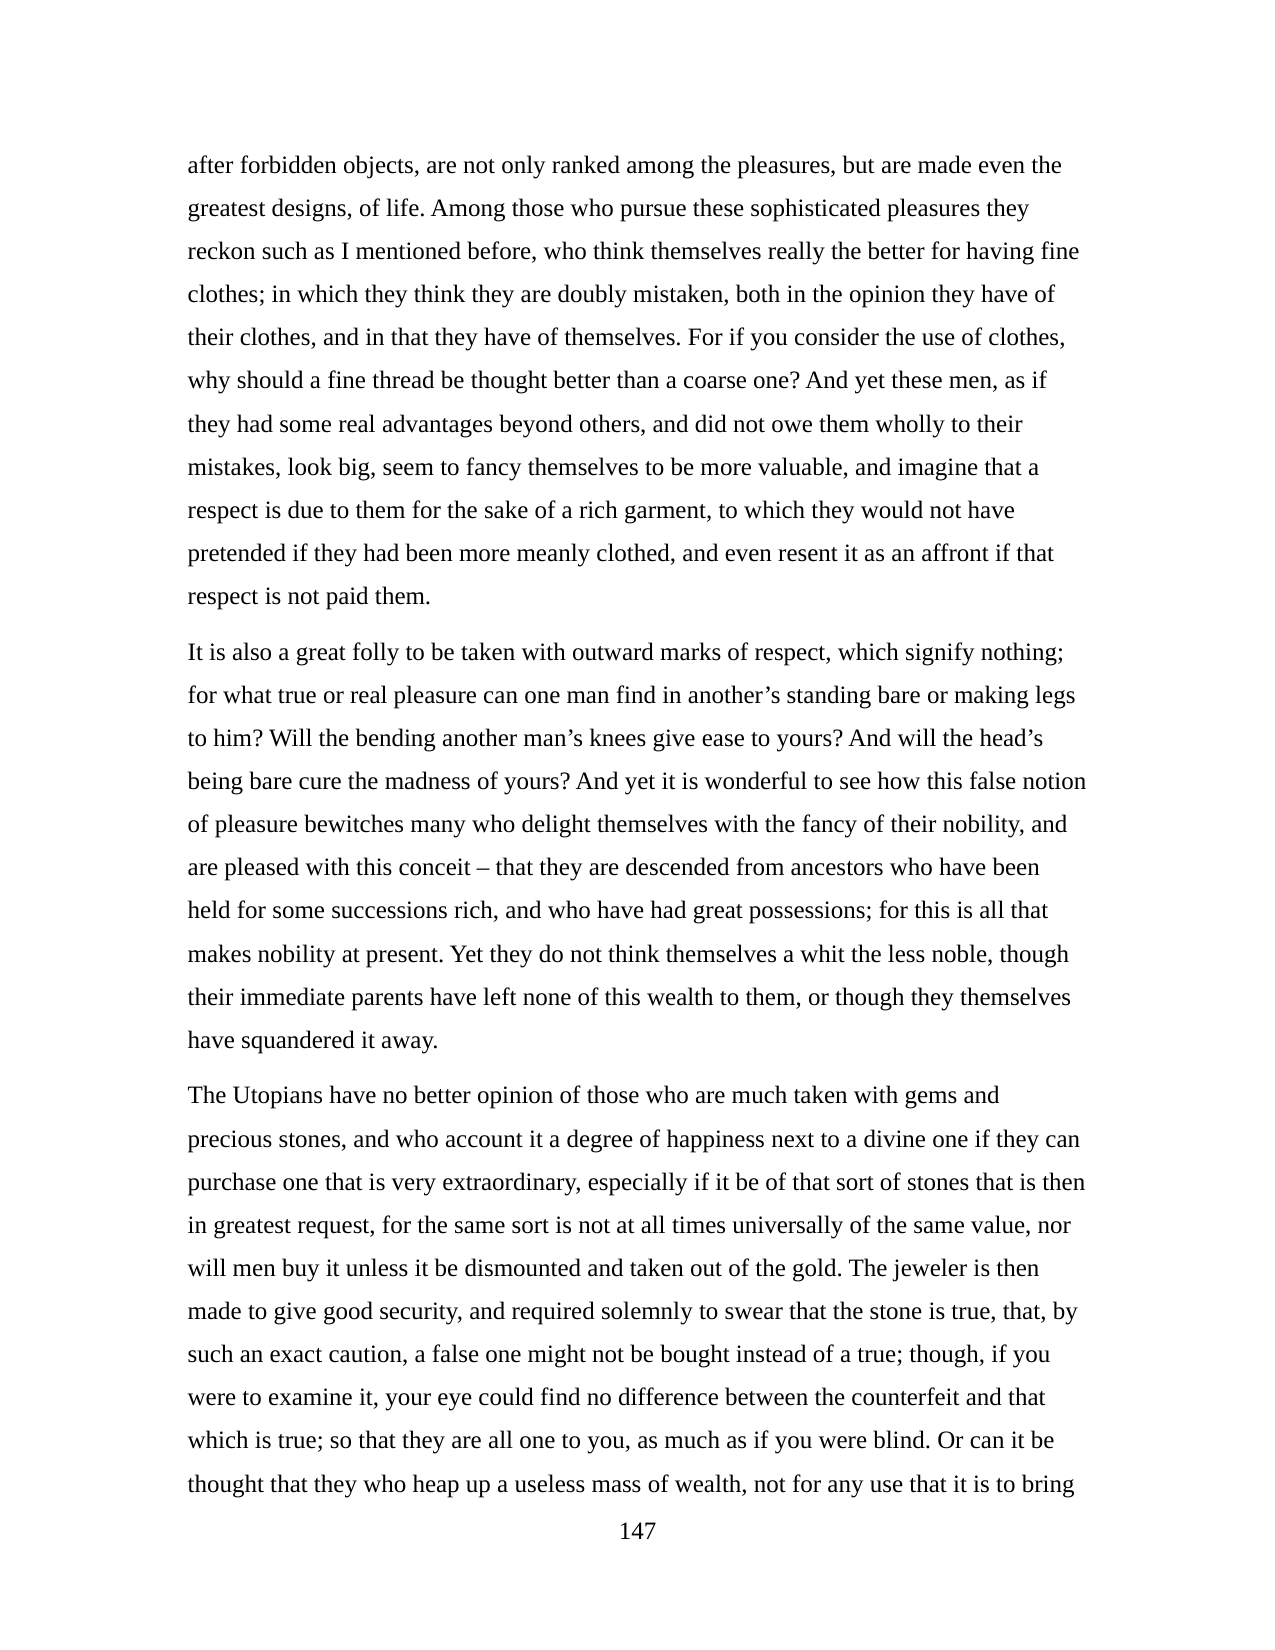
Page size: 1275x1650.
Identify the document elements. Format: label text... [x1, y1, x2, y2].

text It is also a great folly to be taken with outward marks of respect, which signify nothing; for what true or real pleasure can one man find in another’s standing bare or making legs to him? Will the bending another man’s knees give ease to yours? And will the head’s being bare cure the madness of yours? And yet it is wonderful to see how this false notion of pleasure bewitches many who delight themselves with the fancy of their nobility, and are pleased with this conceit – that they are descended from ancestors who have been held for some successions rich, and who have had great possessions; for this is all that makes nobility at present. Yet they do not think themselves a whit the less noble, though their immediate parents have left none of this wealth to them, or though they themselves have squandered it away. [187, 637, 1087, 1054]
text The Utopians have no better opinion of those who are much taken with gems and precious stones, and who account it a degree of happiness next to a divine one if they can purchase one that is very extraordinary, especially if it be of that sort of stones that is then in greatest request, for the same sort is not at all times universally of the same value, nor will men buy it unless it be dismounted and taken out of the gold. The jeweler is then made to give good security, and required solemnly to swear that the stone is true, that, by such an exact caution, a false one might not be bought instead of a true; though, if you were to examine it, your eye could find no difference between the counterfeit and that which is true; so that they are all one to you, as much as if you were blind. Or can it be thought that they who heap up a useless mass of wealth, not for any use that it is to bring [187, 1081, 1087, 1497]
text after forbidden objects, are not only ranked among the pleasures, but are made even the greatest designs, of life. Among those who pursue these sophisticated pleasures they reckon such as I mentioned before, who think themselves really the better for having fine clothes; in which they think they are doubly mistaken, both in the opinion they have of their clothes, and in that they have of themselves. For if you consider the use of clothes, why should a fine thread be thought better than a coarse one? And yet these men, as if they had some real advantages beyond others, and did not owe them wholly to their mistakes, look big, seem to fancy themselves to be more valuable, and imagine that a respect is due to them for the sake of a rich garment, to which they would not have pretended if they had been more meanly clothed, and even resent it as an affront if that respect is not paid them. [187, 150, 1087, 610]
